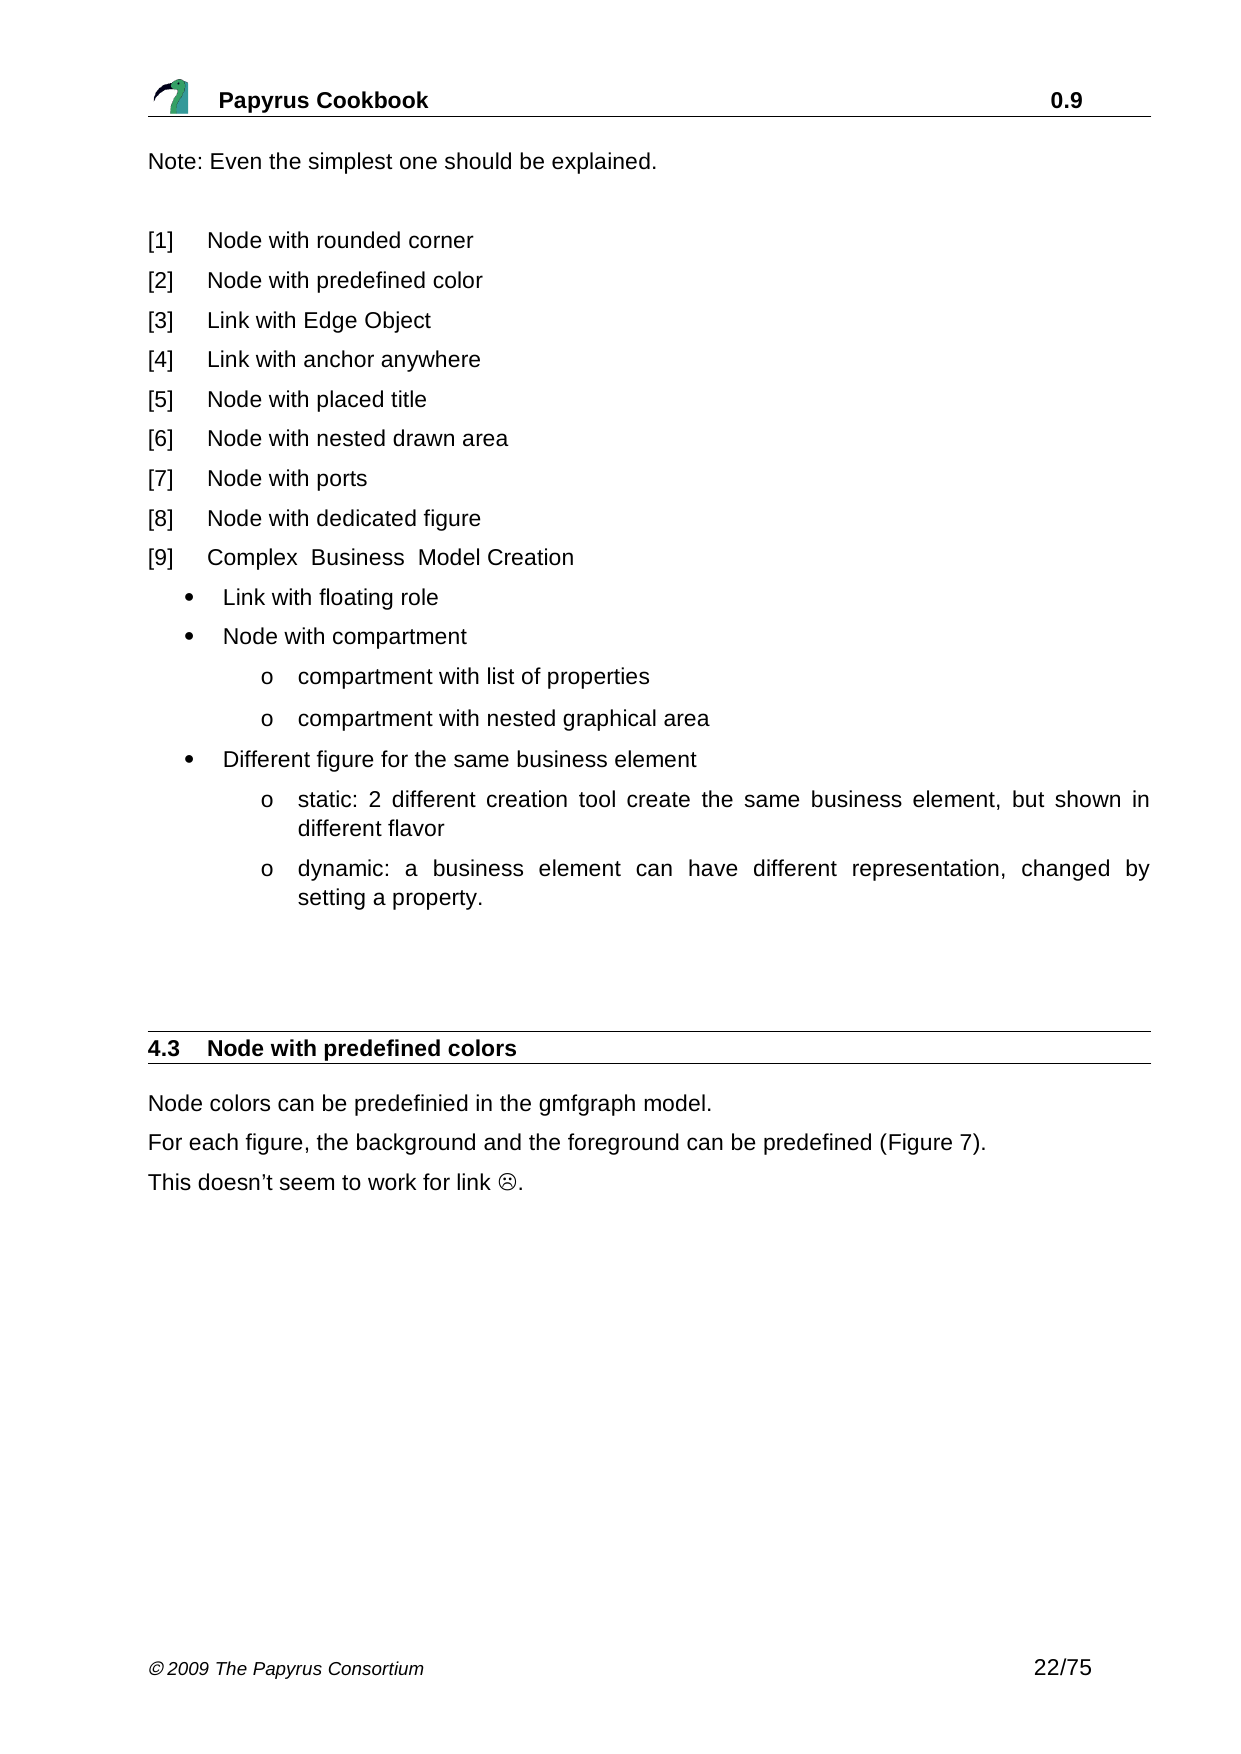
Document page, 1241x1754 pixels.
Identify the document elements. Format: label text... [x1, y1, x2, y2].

list compartment with nested graphical area [260, 704, 1151, 733]
picture [153, 79, 189, 114]
subtitle Node with predefined colors [148, 1032, 1151, 1063]
list Node with rounded corner [148, 227, 1151, 254]
list dynamic: a business element can have different representation, changed by setting a property. [260, 854, 1151, 910]
list Node with dedicated figure [148, 504, 1151, 531]
list Node with ports [148, 464, 1151, 491]
list Different figure for the same business element [185, 746, 1151, 773]
text For each figure, the background and the foreground can be predefined (Figure 7). [148, 1129, 1151, 1156]
list Link with Edge Object [148, 306, 1151, 333]
list Node with nested drawn area [148, 425, 1151, 452]
list compartment with list of properties [260, 662, 1151, 691]
list Node with compartment [185, 623, 1151, 650]
list Link with floating role [185, 583, 1151, 610]
text Note: Even the simplest one should be explained. [148, 148, 1151, 175]
list Node with placed title [148, 385, 1151, 412]
list static: 2 different creation tool create the same business element, but shown in different flavor [260, 785, 1151, 841]
list Complex Business Model Creation [148, 543, 1151, 571]
list Node with predefined color [148, 266, 1151, 293]
text This doesn’t seem to work for link . [148, 1168, 1151, 1195]
list Link with anchor anywhere [148, 346, 1151, 373]
text Node colors can be predefinied in the gmfgraph model. [148, 1089, 1151, 1116]
